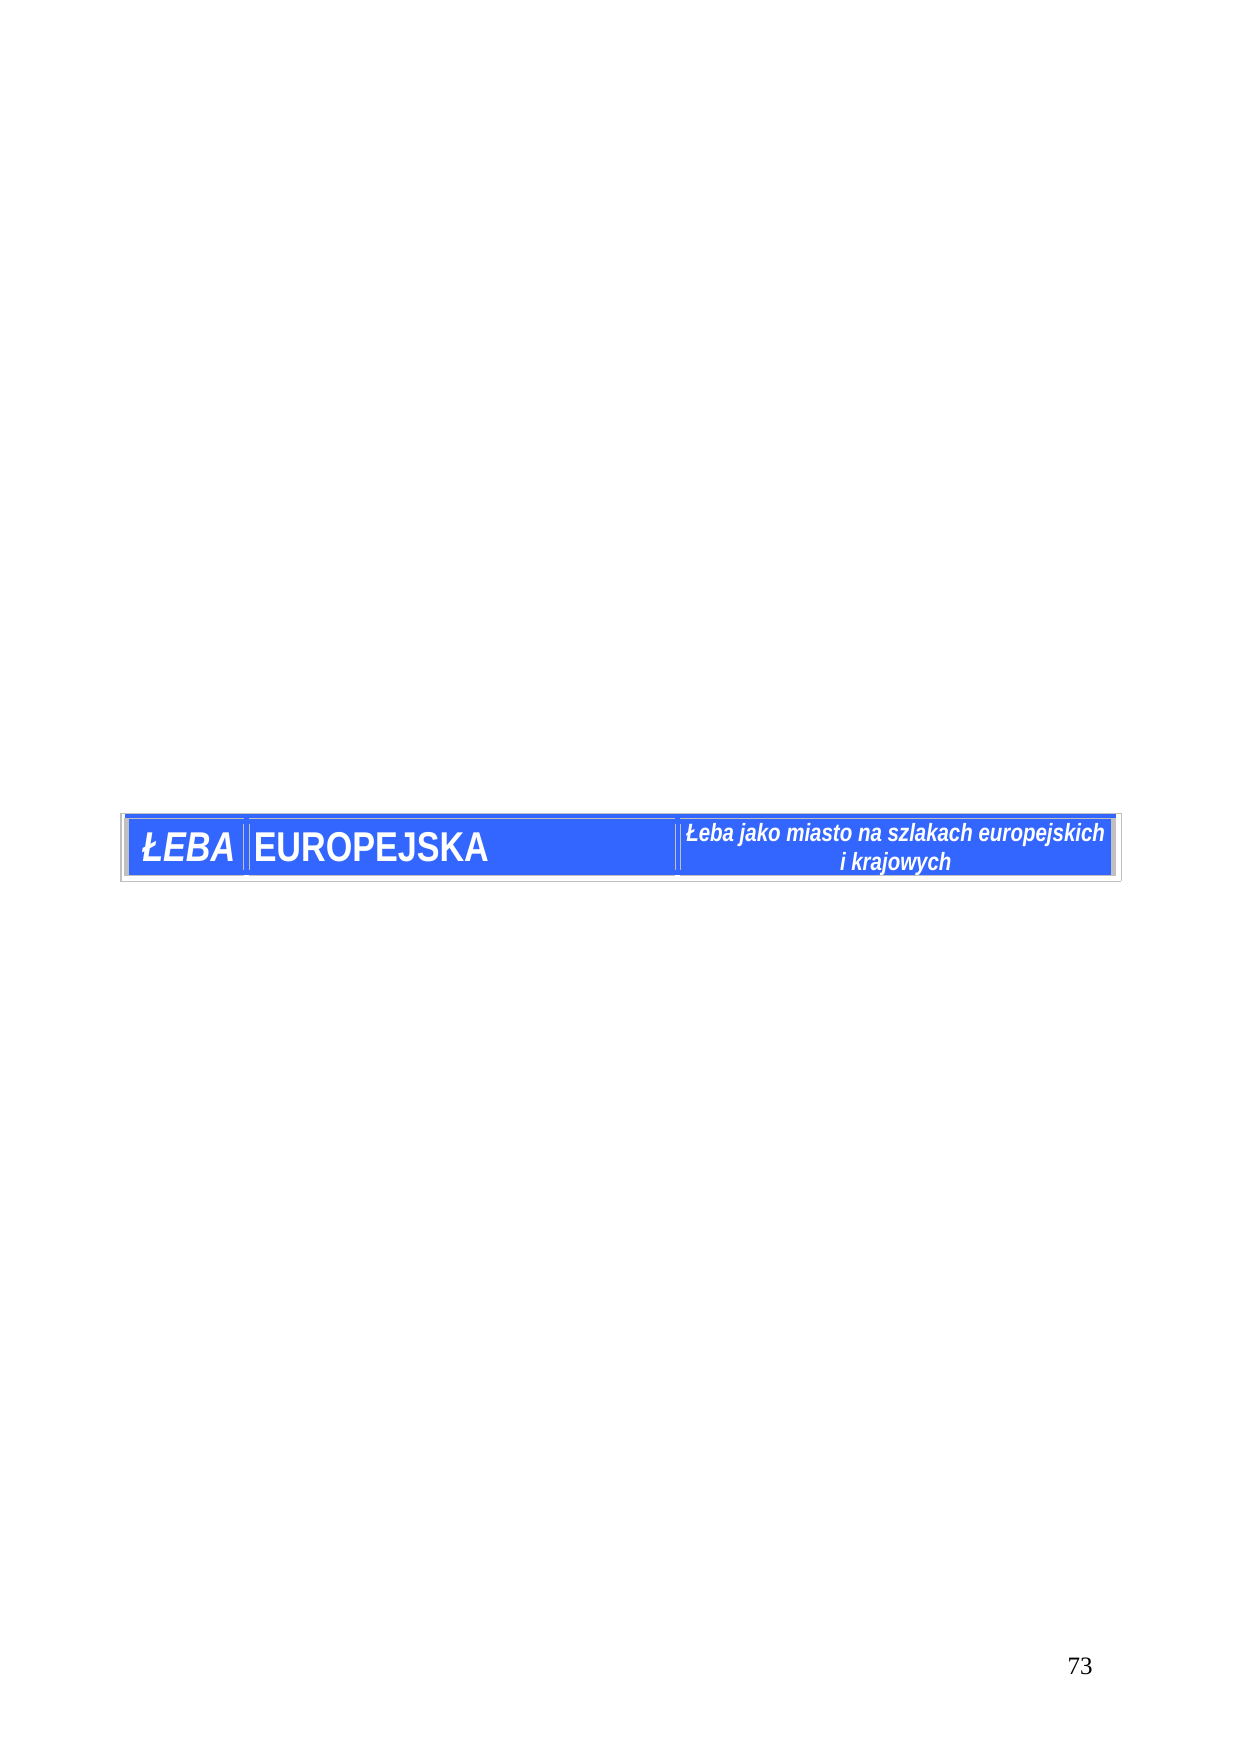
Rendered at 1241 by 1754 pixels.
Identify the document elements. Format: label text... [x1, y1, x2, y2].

table_header ŁEBA [125, 814, 246, 875]
table_header EUROPEJSKA [246, 814, 678, 875]
table_header Łeba jako miasto na szlakach europejskich i krajowych [678, 814, 1116, 875]
